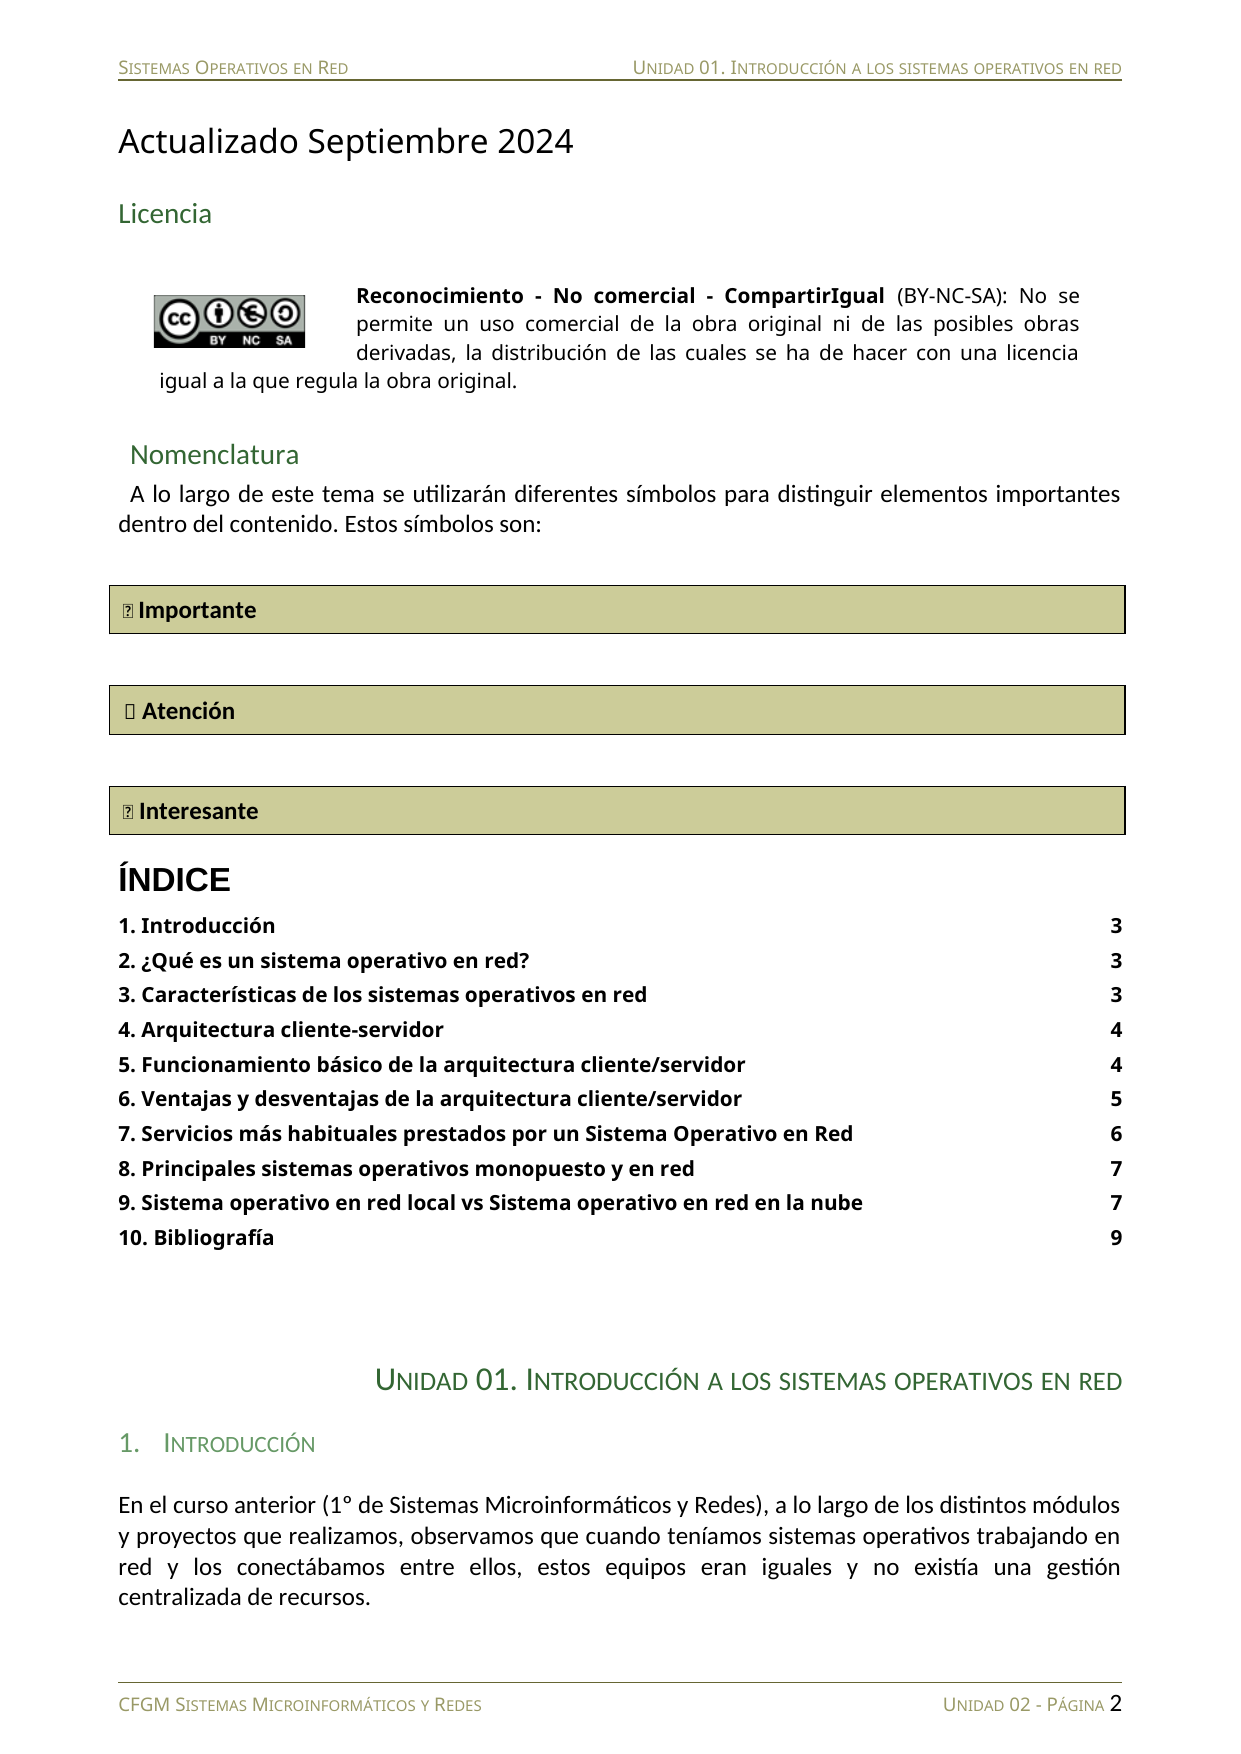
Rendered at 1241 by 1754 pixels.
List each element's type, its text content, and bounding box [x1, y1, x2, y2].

text En el curso anterior (1º de Sistemas Microinformáticos y Redes), a lo largo de los distintos módulos y proyectos que realizamos, observamos que cuando teníamos sistemas operativos trabajando en red y los conectábamos entre ellos, estos equipos eran iguales y no existía una gestión centralizada de recursos. [118, 1489, 1122, 1612]
text 7. Servicios más habituales prestados por un Sistema Operativo en Red 6 [118, 1119, 1122, 1148]
text 💬 Interesante [110, 787, 1124, 834]
text Nomenclatura [118, 436, 1122, 472]
text 1. Introducción 3 [118, 911, 1122, 939]
text A lo largo de este tema se utilizarán diferentes símbolos para distinguir elementos importantes dentro del contenido. Estos símbolos son: [118, 478, 1122, 539]
text 10. Bibliografía 9 [118, 1223, 1122, 1252]
text Unidad 01. Introducción a los sistemas operativos en red [118, 1358, 1122, 1399]
text 2. ¿Qué es un sistema operativo en red? 3 [118, 946, 1122, 974]
text 📖 Importante [110, 586, 1124, 633]
text 3. Características de los sistemas operativos en red 3 [118, 980, 1122, 1009]
text ÍNDICE [118, 860, 1122, 898]
picture [153, 295, 306, 348]
text Actualizado Septiembre 2024 [118, 118, 1122, 163]
text 9. Sistema operativo en red local vs Sistema operativo en red en la nube 7 [118, 1188, 1122, 1217]
subtitle Introducción [118, 1424, 1122, 1459]
text 4. Arquitectura cliente-servidor 4 [118, 1015, 1122, 1043]
text Reconocimiento - No comercial - CompartirIgual (BY-NC-SA): No se permite un uso comercial de la obra original ni de las posibles obras derivadas, la distribución de las cuales se ha de hacer con una licencia igual a la que regula la obra original. [159, 281, 1080, 395]
text ❕ Atención [110, 686, 1124, 734]
text Licencia [118, 196, 1122, 231]
text 6. Ventajas y desventajas de la arquitectura cliente/servidor 5 [118, 1084, 1122, 1113]
text 5. Funcionamiento básico de la arquitectura cliente/servidor 4 [118, 1050, 1122, 1078]
text 8. Principales sistemas operativos monopuesto y en red 7 [118, 1154, 1122, 1182]
